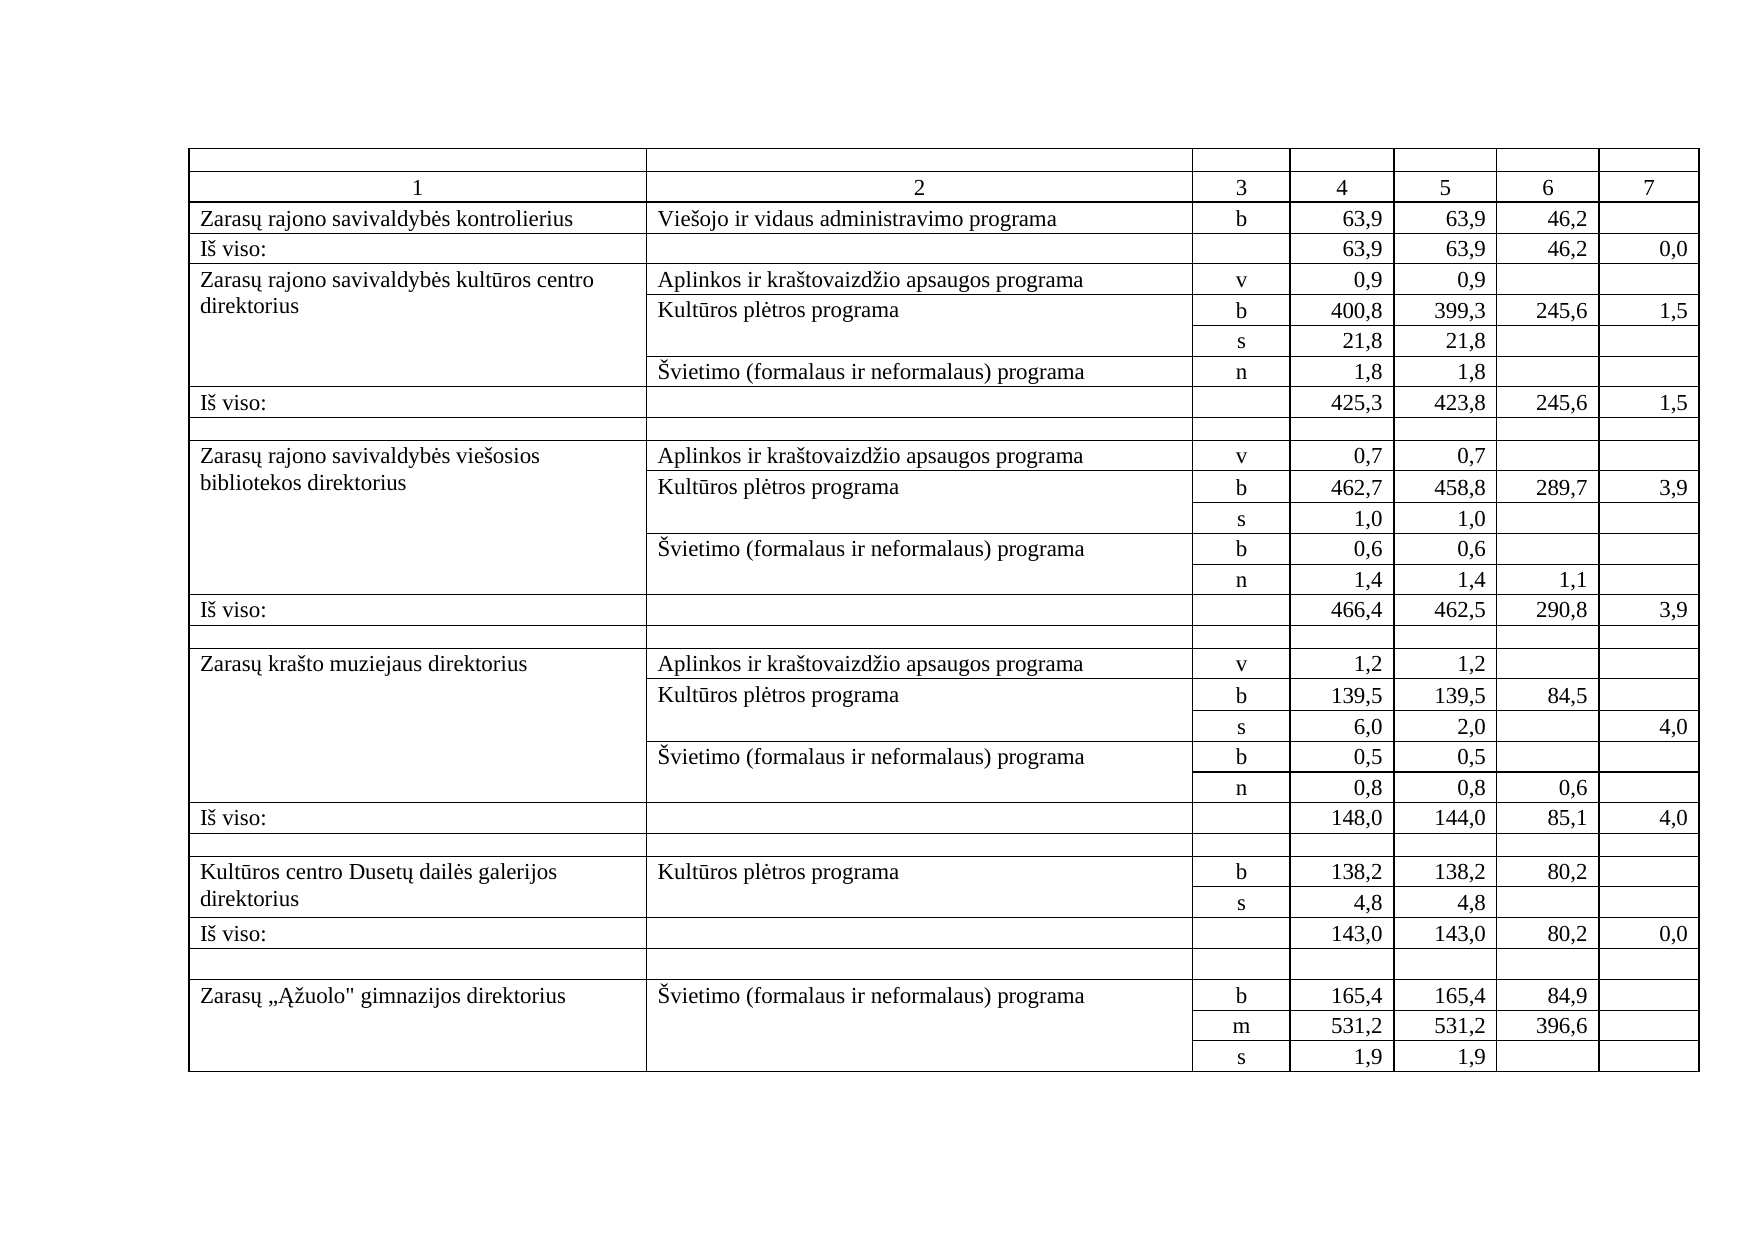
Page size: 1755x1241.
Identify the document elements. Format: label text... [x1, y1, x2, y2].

table_cell v [1193, 441, 1289, 470]
table_cell 80,2 [1497, 857, 1598, 886]
table_cell [1600, 980, 1698, 1010]
table_cell 462,7 [1291, 471, 1393, 502]
table_cell 2,0 [1395, 711, 1496, 741]
table_cell [1600, 1041, 1698, 1071]
table_cell Kultūros plėtros programa [647, 471, 1192, 533]
table_cell Zarasų rajono savivaldybės viešosios bibliotekos direktorius [190, 441, 646, 594]
table_cell 0,6 [1497, 773, 1598, 802]
table_cell 0,6 [1395, 534, 1496, 563]
table_cell [647, 949, 1192, 979]
table_cell 21,8 [1291, 326, 1393, 356]
table_cell 1,8 [1395, 357, 1496, 386]
table_cell s [1193, 503, 1289, 533]
table_cell Zarasų rajono savivaldybės kontrolierius [190, 203, 646, 233]
table_cell [1600, 649, 1698, 678]
table_cell [190, 149, 646, 171]
table_cell [1497, 503, 1598, 533]
table_cell 1,9 [1291, 1041, 1393, 1071]
table_cell [1600, 534, 1698, 563]
table_cell 143,0 [1291, 918, 1393, 948]
table_cell 466,4 [1291, 595, 1393, 624]
table_cell 400,8 [1291, 295, 1393, 325]
table_cell Kultūros plėtros programa [647, 857, 1192, 917]
table_cell 0,9 [1291, 264, 1393, 294]
table_cell [647, 626, 1192, 648]
table_cell 165,4 [1291, 980, 1393, 1010]
table_cell [1395, 149, 1496, 171]
table_cell [1395, 834, 1496, 856]
table_cell 4,0 [1600, 711, 1698, 741]
table_cell [647, 595, 1192, 624]
table_cell 1,0 [1291, 503, 1393, 533]
table_cell [1193, 626, 1289, 648]
table_cell [1395, 949, 1496, 979]
table_cell 4,8 [1291, 887, 1393, 917]
table_cell [1497, 1041, 1598, 1071]
table_cell 6,0 [1291, 711, 1393, 741]
table_cell [1291, 949, 1393, 979]
table_cell [1497, 326, 1598, 356]
table_cell 63,9 [1395, 234, 1496, 263]
table_cell [1193, 918, 1289, 948]
table_cell [1497, 649, 1598, 678]
table_cell 0,7 [1395, 441, 1496, 470]
table_cell 80,2 [1497, 918, 1598, 948]
table_cell [1291, 149, 1393, 171]
table_cell 0,0 [1600, 918, 1698, 948]
table_cell 1,1 [1497, 565, 1598, 594]
table_cell [1497, 887, 1598, 917]
table_cell 245,6 [1497, 295, 1598, 325]
table_cell 423,8 [1395, 387, 1496, 417]
table_cell [1600, 203, 1698, 233]
table_cell [647, 834, 1192, 856]
table_cell 289,7 [1497, 471, 1598, 502]
table_cell Aplinkos ir kraštovaizdžio apsaugos programa [647, 441, 1192, 470]
table_cell 0,5 [1395, 742, 1496, 771]
table_cell Aplinkos ir kraštovaizdžio apsaugos programa [647, 649, 1192, 678]
table_cell 4,8 [1395, 887, 1496, 917]
table_cell [1193, 387, 1289, 417]
table_cell [190, 834, 646, 856]
table_cell 63,9 [1291, 203, 1393, 233]
table_cell Viešojo ir vidaus administravimo programa [647, 203, 1192, 233]
table_cell [1497, 441, 1598, 470]
table_cell [647, 387, 1192, 417]
table_cell 1,2 [1395, 649, 1496, 678]
table_cell 0,9 [1395, 264, 1496, 294]
table_cell s [1193, 326, 1289, 356]
table_cell Zarasų rajono savivaldybės kultūros centro direktorius [190, 264, 646, 386]
table_cell [1193, 234, 1289, 263]
table_cell [1600, 326, 1698, 356]
table_cell b [1193, 471, 1289, 502]
table_cell 1,4 [1291, 565, 1393, 594]
table_cell Iš viso: [190, 387, 646, 417]
table_cell 143,0 [1395, 918, 1496, 948]
table_cell [647, 418, 1192, 440]
table_cell 63,9 [1291, 234, 1393, 263]
table_cell [1600, 857, 1698, 886]
table_cell 63,9 [1395, 203, 1496, 233]
table_cell 462,5 [1395, 595, 1496, 624]
table_cell 138,2 [1395, 857, 1496, 886]
table_cell [1291, 834, 1393, 856]
table_cell Iš viso: [190, 595, 646, 624]
table_cell 144,0 [1395, 803, 1496, 832]
table_cell Iš viso: [190, 803, 646, 832]
table_cell Švietimo (formalaus ir neformalaus) programa [647, 980, 1192, 1071]
table_cell 245,6 [1497, 387, 1598, 417]
table_cell Zarasų krašto muziejaus direktorius [190, 649, 646, 802]
table_cell [1395, 626, 1496, 648]
table_cell 0,8 [1395, 773, 1496, 802]
table_cell b [1193, 742, 1289, 771]
table_cell [1600, 565, 1698, 594]
table_cell [647, 234, 1192, 263]
table_cell [1497, 418, 1598, 440]
table_cell 1,5 [1600, 387, 1698, 417]
table_cell [1193, 803, 1289, 832]
table_cell [1291, 626, 1393, 648]
table_cell 0,8 [1291, 773, 1393, 802]
table_cell 3,9 [1600, 471, 1698, 502]
table_cell [1497, 949, 1598, 979]
table_cell [1193, 595, 1289, 624]
table_cell [1600, 264, 1698, 294]
table_cell n [1193, 565, 1289, 594]
table_cell [1600, 626, 1698, 648]
table_cell 5 [1395, 172, 1496, 201]
table_cell b [1193, 857, 1289, 886]
table_cell [1395, 418, 1496, 440]
table_cell [1497, 264, 1598, 294]
table_cell 46,2 [1497, 234, 1598, 263]
table_cell [1600, 149, 1698, 171]
table_cell b [1193, 679, 1289, 709]
table_cell [1600, 441, 1698, 470]
table_cell [1600, 503, 1698, 533]
table_cell 531,2 [1395, 1011, 1496, 1040]
table_cell [1600, 742, 1698, 771]
table_cell Švietimo (formalaus ir neformalaus) programa [647, 357, 1192, 386]
table_cell 139,5 [1291, 679, 1393, 709]
table_cell [1600, 949, 1698, 979]
table_cell b [1193, 534, 1289, 563]
table_cell 531,2 [1291, 1011, 1393, 1040]
table_cell 0,7 [1291, 441, 1393, 470]
table_cell v [1193, 264, 1289, 294]
table_cell n [1193, 773, 1289, 802]
table_cell [1600, 1011, 1698, 1040]
table_cell Kultūros plėtros programa [647, 679, 1192, 741]
table_cell 399,3 [1395, 295, 1496, 325]
table_cell b [1193, 980, 1289, 1010]
table_cell b [1193, 295, 1289, 325]
table_cell [1193, 418, 1289, 440]
table_cell 84,5 [1497, 679, 1598, 709]
table_cell 3,9 [1600, 595, 1698, 624]
table_cell Švietimo (formalaus ir neformalaus) programa [647, 534, 1192, 594]
table_cell [1600, 418, 1698, 440]
table_cell [1497, 742, 1598, 771]
table_cell b [1193, 203, 1289, 233]
table_cell Aplinkos ir kraštovaizdžio apsaugos programa [647, 264, 1192, 294]
table_cell 1,2 [1291, 649, 1393, 678]
table_cell 138,2 [1291, 857, 1393, 886]
table_cell n [1193, 357, 1289, 386]
table_cell 1,0 [1395, 503, 1496, 533]
table_cell 0,0 [1600, 234, 1698, 263]
table_cell [1193, 834, 1289, 856]
table_cell [1497, 711, 1598, 741]
table_cell 1,8 [1291, 357, 1393, 386]
table_cell 1,5 [1600, 295, 1698, 325]
table_cell 6 [1497, 172, 1598, 201]
table_cell s [1193, 887, 1289, 917]
table_cell [1193, 949, 1289, 979]
table_cell [1193, 149, 1289, 171]
table_cell 148,0 [1291, 803, 1393, 832]
table_cell 7 [1600, 172, 1698, 201]
table_cell [1600, 679, 1698, 709]
table_cell 458,8 [1395, 471, 1496, 502]
table_cell 139,5 [1395, 679, 1496, 709]
table_cell 21,8 [1395, 326, 1496, 356]
table_cell Iš viso: [190, 918, 646, 948]
table_cell 1,9 [1395, 1041, 1496, 1071]
table_cell [647, 149, 1192, 171]
table_cell 2 [647, 172, 1192, 201]
table_cell [190, 949, 646, 979]
table_cell [1600, 887, 1698, 917]
table_cell [1600, 773, 1698, 802]
table_cell 396,6 [1497, 1011, 1598, 1040]
table_cell [1497, 626, 1598, 648]
table_cell 85,1 [1497, 803, 1598, 832]
table_cell [647, 803, 1192, 832]
table_cell s [1193, 1041, 1289, 1071]
table_cell 1 [190, 172, 646, 201]
table_cell s [1193, 711, 1289, 741]
table_cell [1291, 418, 1393, 440]
table_cell [1600, 357, 1698, 386]
table_cell [1497, 357, 1598, 386]
table_cell Kultūros centro Dusetų dailės galerijos direktorius [190, 857, 646, 917]
table_cell [647, 918, 1192, 948]
table_cell Iš viso: [190, 234, 646, 263]
table_cell [1497, 834, 1598, 856]
table_cell 290,8 [1497, 595, 1598, 624]
table_cell [1497, 149, 1598, 171]
table_cell 4,0 [1600, 803, 1698, 832]
table_cell 0,5 [1291, 742, 1393, 771]
table_cell Kultūros plėtros programa [647, 295, 1192, 356]
table_cell 3 [1193, 172, 1289, 201]
table_cell 0,6 [1291, 534, 1393, 563]
table_cell 165,4 [1395, 980, 1496, 1010]
table_cell m [1193, 1011, 1289, 1040]
table_cell [1600, 834, 1698, 856]
table_cell 425,3 [1291, 387, 1393, 417]
table_cell v [1193, 649, 1289, 678]
table_cell Zarasų „Ąžuolo" gimnazijos direktorius [190, 980, 646, 1071]
table_cell 46,2 [1497, 203, 1598, 233]
table_cell [1497, 534, 1598, 563]
table_cell 1,4 [1395, 565, 1496, 594]
table_cell 4 [1291, 172, 1393, 201]
table_cell 84,9 [1497, 980, 1598, 1010]
table_cell [190, 418, 646, 440]
table_cell [190, 626, 646, 648]
table_cell Švietimo (formalaus ir neformalaus) programa [647, 742, 1192, 802]
